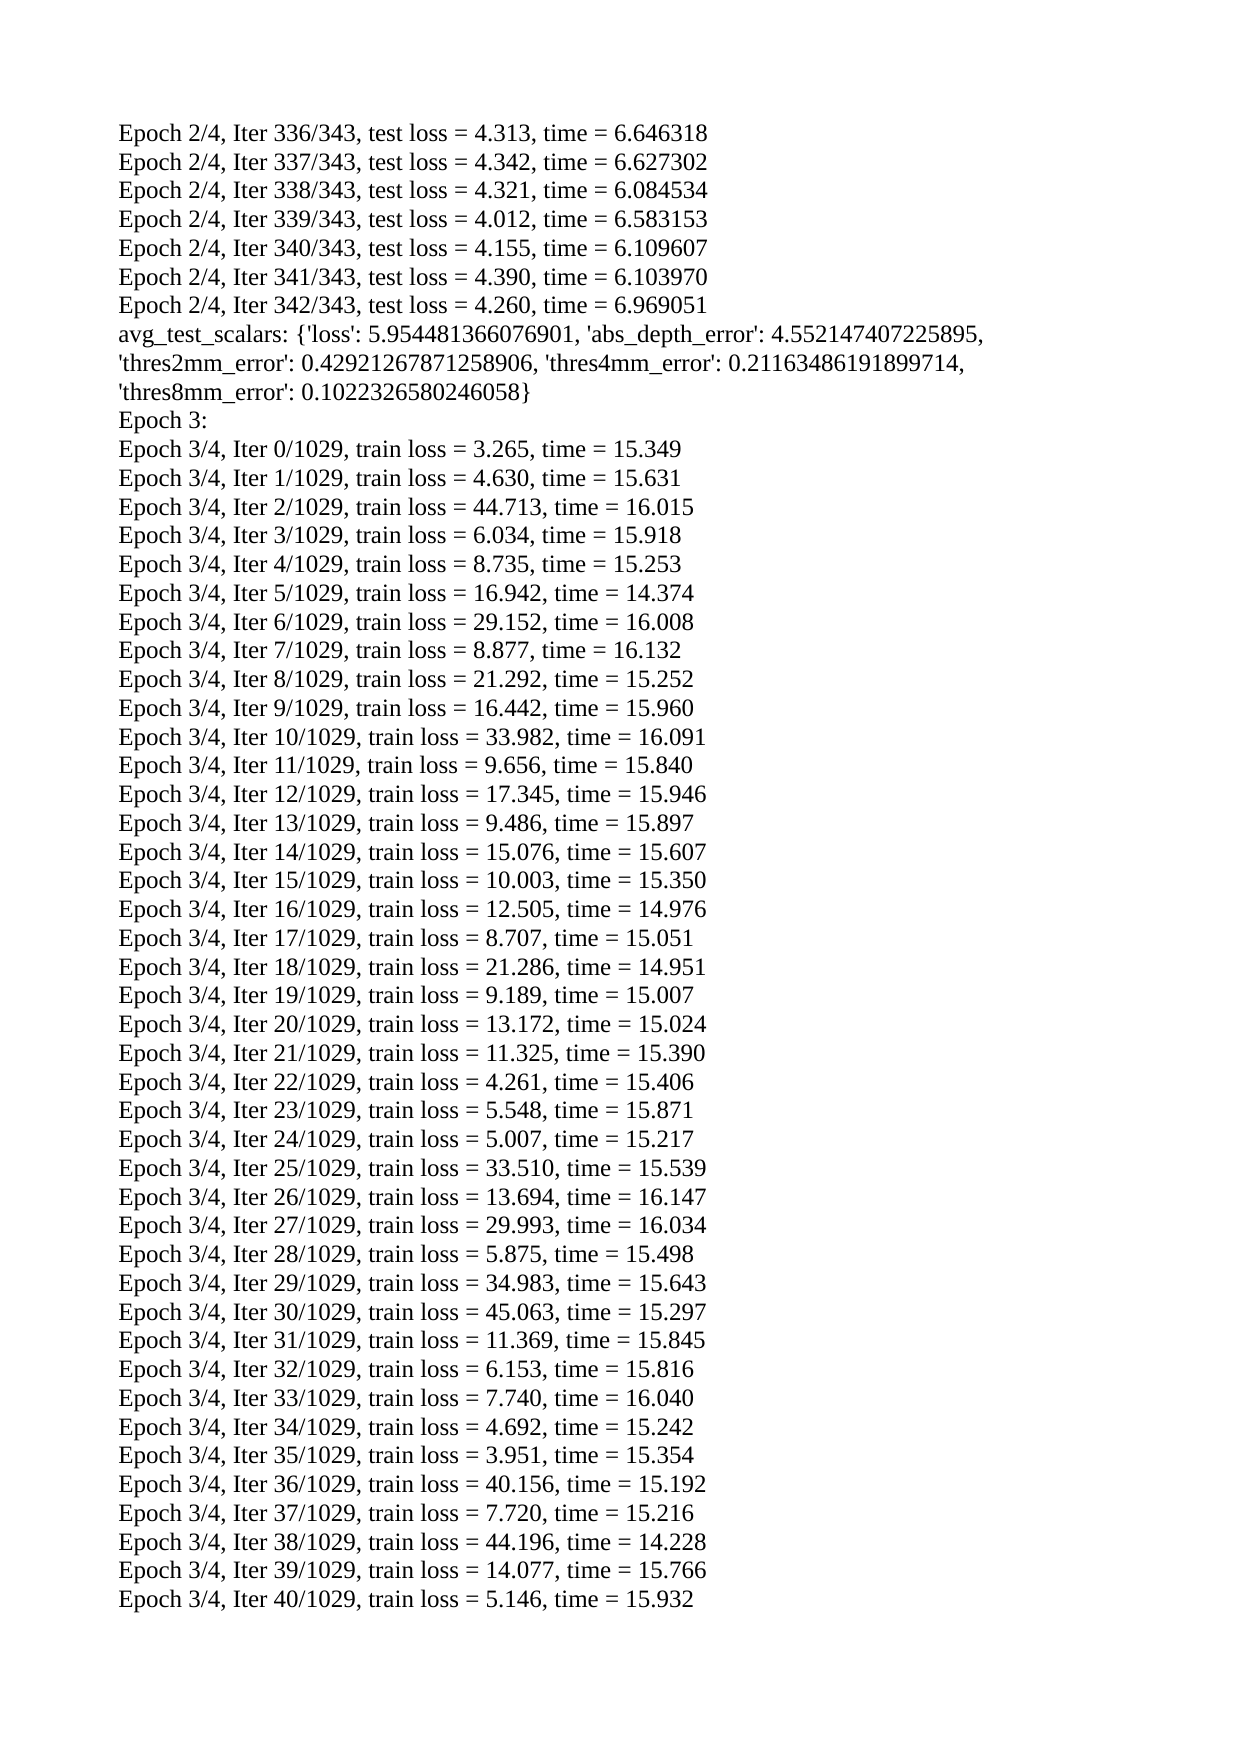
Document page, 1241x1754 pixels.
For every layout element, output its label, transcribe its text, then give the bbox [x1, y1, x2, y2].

text Epoch 2/4, Iter 341/343, test loss = 4.390, time = 6.103970 [118, 262, 1122, 291]
text Epoch 3: [118, 406, 1122, 434]
text Epoch 3/4, Iter 3/1029, train loss = 6.034, time = 15.918 [118, 521, 1122, 549]
text Epoch 3/4, Iter 32/1029, train loss = 6.153, time = 15.816 [118, 1354, 1122, 1383]
text Epoch 2/4, Iter 339/343, test loss = 4.012, time = 6.583153 [118, 204, 1122, 233]
text Epoch 2/4, Iter 336/343, test loss = 4.313, time = 6.646318 [118, 118, 1122, 147]
text Epoch 3/4, Iter 29/1029, train loss = 34.983, time = 15.643 [118, 1268, 1122, 1297]
text Epoch 3/4, Iter 14/1029, train loss = 15.076, time = 15.607 [118, 837, 1122, 866]
text Epoch 3/4, Iter 34/1029, train loss = 4.692, time = 15.242 [118, 1412, 1122, 1441]
text Epoch 3/4, Iter 37/1029, train loss = 7.720, time = 15.216 [118, 1498, 1122, 1527]
text Epoch 3/4, Iter 33/1029, train loss = 7.740, time = 16.040 [118, 1383, 1122, 1412]
text Epoch 3/4, Iter 4/1029, train loss = 8.735, time = 15.253 [118, 549, 1122, 578]
text Epoch 3/4, Iter 16/1029, train loss = 12.505, time = 14.976 [118, 894, 1122, 923]
text Epoch 3/4, Iter 2/1029, train loss = 44.713, time = 16.015 [118, 492, 1122, 521]
text Epoch 3/4, Iter 5/1029, train loss = 16.942, time = 14.374 [118, 578, 1122, 607]
text Epoch 2/4, Iter 342/343, test loss = 4.260, time = 6.969051 [118, 291, 1122, 319]
text Epoch 3/4, Iter 9/1029, train loss = 16.442, time = 15.960 [118, 693, 1122, 722]
text Epoch 3/4, Iter 0/1029, train loss = 3.265, time = 15.349 [118, 434, 1122, 463]
text Epoch 3/4, Iter 19/1029, train loss = 9.189, time = 15.007 [118, 981, 1122, 1009]
text Epoch 3/4, Iter 11/1029, train loss = 9.656, time = 15.840 [118, 751, 1122, 779]
text Epoch 3/4, Iter 10/1029, train loss = 33.982, time = 16.091 [118, 722, 1122, 751]
text Epoch 3/4, Iter 12/1029, train loss = 17.345, time = 15.946 [118, 779, 1122, 808]
text Epoch 3/4, Iter 23/1029, train loss = 5.548, time = 15.871 [118, 1096, 1122, 1124]
text Epoch 3/4, Iter 31/1029, train loss = 11.369, time = 15.845 [118, 1326, 1122, 1354]
text avg_test_scalars: {'loss': 5.954481366076901, 'abs_depth_error': 4.552147407225895, 'thres2mm_error': 0.42921267871258906, 'thres4mm_error': 0.21163486191899714, 'thres8mm_error': 0.1022326580246058} [118, 319, 1122, 406]
text Epoch 3/4, Iter 40/1029, train loss = 5.146, time = 15.932 [118, 1584, 1122, 1613]
text Epoch 3/4, Iter 18/1029, train loss = 21.286, time = 14.951 [118, 952, 1122, 981]
text Epoch 3/4, Iter 39/1029, train loss = 14.077, time = 15.766 [118, 1556, 1122, 1584]
text Epoch 3/4, Iter 7/1029, train loss = 8.877, time = 16.132 [118, 636, 1122, 664]
text Epoch 3/4, Iter 24/1029, train loss = 5.007, time = 15.217 [118, 1124, 1122, 1153]
text Epoch 3/4, Iter 1/1029, train loss = 4.630, time = 15.631 [118, 463, 1122, 492]
text Epoch 2/4, Iter 340/343, test loss = 4.155, time = 6.109607 [118, 233, 1122, 262]
text Epoch 3/4, Iter 28/1029, train loss = 5.875, time = 15.498 [118, 1239, 1122, 1268]
text Epoch 3/4, Iter 30/1029, train loss = 45.063, time = 15.297 [118, 1297, 1122, 1326]
text Epoch 3/4, Iter 17/1029, train loss = 8.707, time = 15.051 [118, 923, 1122, 952]
text Epoch 3/4, Iter 22/1029, train loss = 4.261, time = 15.406 [118, 1067, 1122, 1096]
text Epoch 3/4, Iter 36/1029, train loss = 40.156, time = 15.192 [118, 1469, 1122, 1498]
text Epoch 3/4, Iter 13/1029, train loss = 9.486, time = 15.897 [118, 808, 1122, 837]
text Epoch 3/4, Iter 20/1029, train loss = 13.172, time = 15.024 [118, 1009, 1122, 1038]
text Epoch 2/4, Iter 337/343, test loss = 4.342, time = 6.627302 [118, 147, 1122, 176]
text Epoch 3/4, Iter 27/1029, train loss = 29.993, time = 16.034 [118, 1211, 1122, 1239]
text Epoch 3/4, Iter 8/1029, train loss = 21.292, time = 15.252 [118, 664, 1122, 693]
text Epoch 3/4, Iter 35/1029, train loss = 3.951, time = 15.354 [118, 1441, 1122, 1469]
text Epoch 2/4, Iter 338/343, test loss = 4.321, time = 6.084534 [118, 176, 1122, 204]
text Epoch 3/4, Iter 26/1029, train loss = 13.694, time = 16.147 [118, 1182, 1122, 1211]
text Epoch 3/4, Iter 6/1029, train loss = 29.152, time = 16.008 [118, 607, 1122, 636]
text Epoch 3/4, Iter 38/1029, train loss = 44.196, time = 14.228 [118, 1527, 1122, 1556]
text Epoch 3/4, Iter 21/1029, train loss = 11.325, time = 15.390 [118, 1038, 1122, 1067]
text Epoch 3/4, Iter 15/1029, train loss = 10.003, time = 15.350 [118, 866, 1122, 894]
text Epoch 3/4, Iter 25/1029, train loss = 33.510, time = 15.539 [118, 1153, 1122, 1182]
